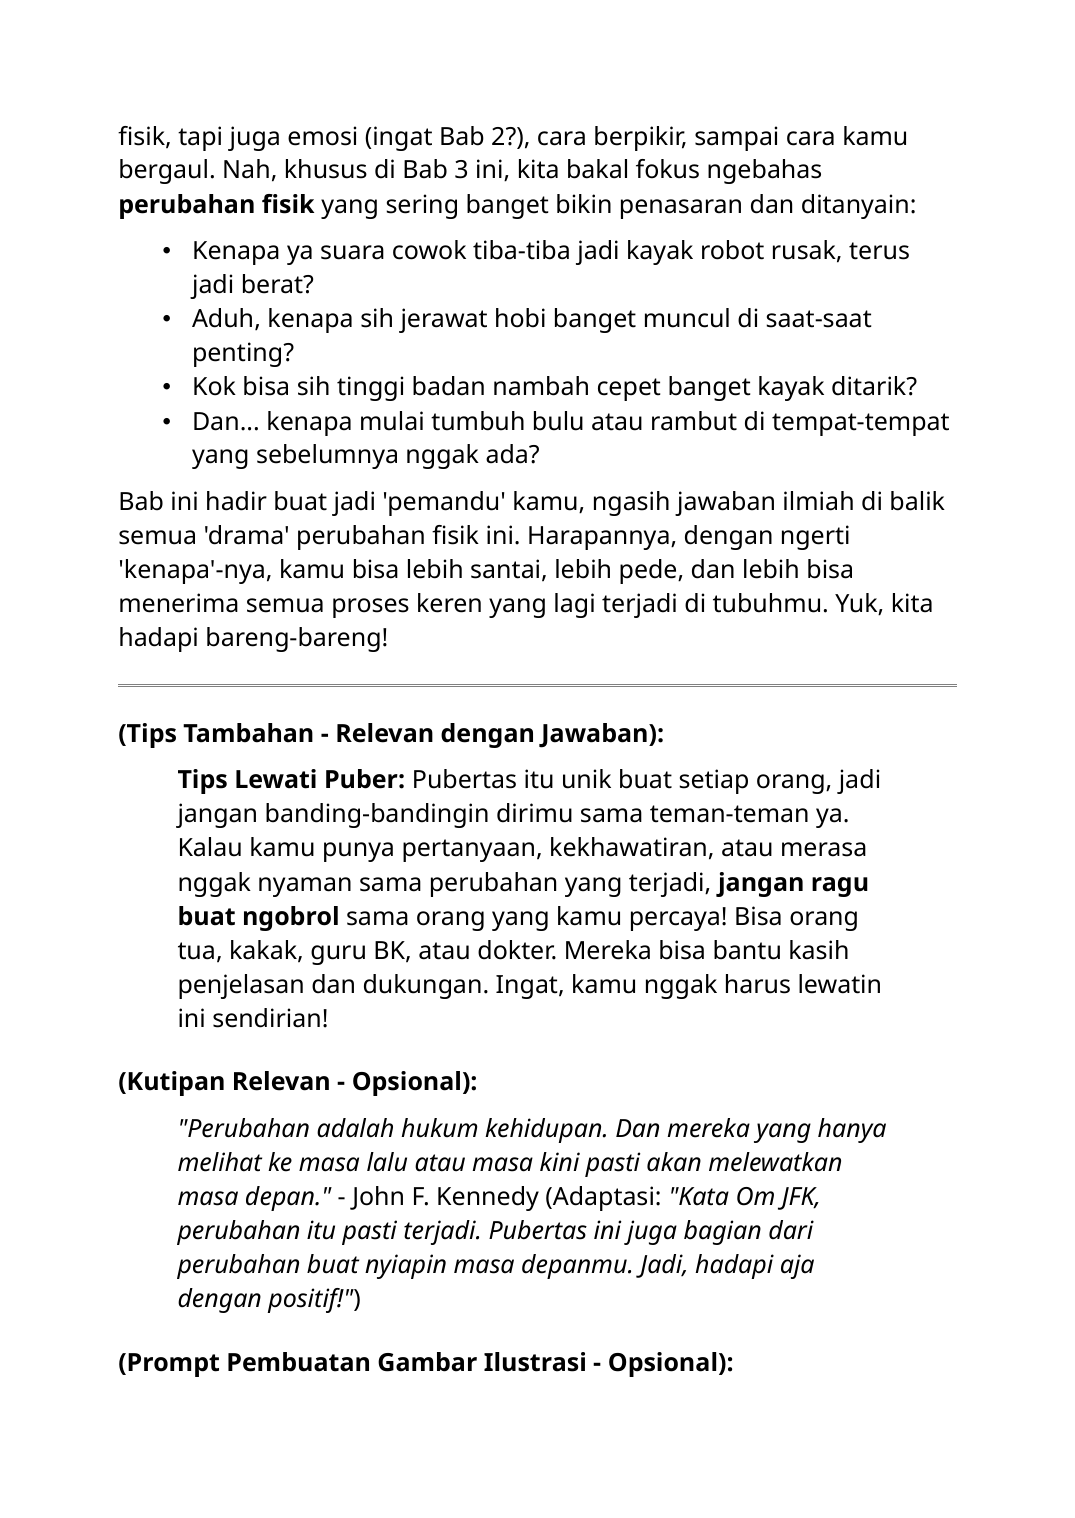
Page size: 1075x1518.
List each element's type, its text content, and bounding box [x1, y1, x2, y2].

text (Kutipan Relevan - Opsional): [118, 1064, 957, 1098]
text Tips Lewati Puber: Pubertas itu unik buat setiap orang, jadi jangan banding-bandingin dirimu sama teman-teman ya. Kalau kamu punya pertanyaan, kekhawatiran, atau merasa nggak nyaman sama perubahan yang terjadi, jangan ragu buat ngobrol sama orang yang kamu percaya! Bisa orang tua, kakak, guru BK, atau dokter. Mereka bisa bantu kasih penjelasan dan dukungan. Ingat, kamu nggak harus lewatin ini sendirian! [177, 762, 898, 1034]
text Bab ini hadir buat jadi 'pemandu' kamu, ngasih jawaban ilmiah di balik semua 'drama' perubahan fisik ini. Harapannya, dengan ngerti 'kenapa'-nya, kamu bisa lebih santai, lebih pede, dan lebih bisa menerima semua proses keren yang lagi terjadi di tubuhmu. Yuk, kita hadapi bareng-bareng! [118, 484, 957, 654]
text (Prompt Pembuatan Gambar Ilustrasi - Opsional): [118, 1344, 957, 1378]
text (Tips Tambahan - Relevan dengan Jawaban): [118, 715, 957, 749]
list Kenapa ya suara cowok tiba-tiba jadi kayak robot rusak, terus jadi berat? [162, 233, 957, 301]
text fisik, tapi juga emosi (ingat Bab 2?), cara berpikir, sampai cara kamu bergaul. Nah, khusus di Bab 3 ini, kita bakal fokus ngebahas perubahan fisik yang sering banget bikin penasaran dan ditanyain: [118, 118, 957, 220]
text "Perubahan adalah hukum kehidupan. Dan mereka yang hanya melihat ke masa lalu atau masa kini pasti akan melewatkan masa depan." - John F. Kennedy (Adaptasi: "Kata Om JFK, perubahan itu pasti terjadi. Pubertas ini juga bagian dari perubahan buat nyiapin masa depanmu. Jadi, hadapi aja dengan positif!") [177, 1111, 898, 1315]
list Aduh, kenapa sih jerawat hobi banget muncul di saat-saat penting? [162, 301, 957, 369]
list Kok bisa sih tinggi badan nambah cepet banget kayak ditarik? [162, 369, 957, 403]
list Dan... kenapa mulai tumbuh bulu atau rambut di tempat-tempat yang sebelumnya nggak ada? [162, 403, 957, 471]
